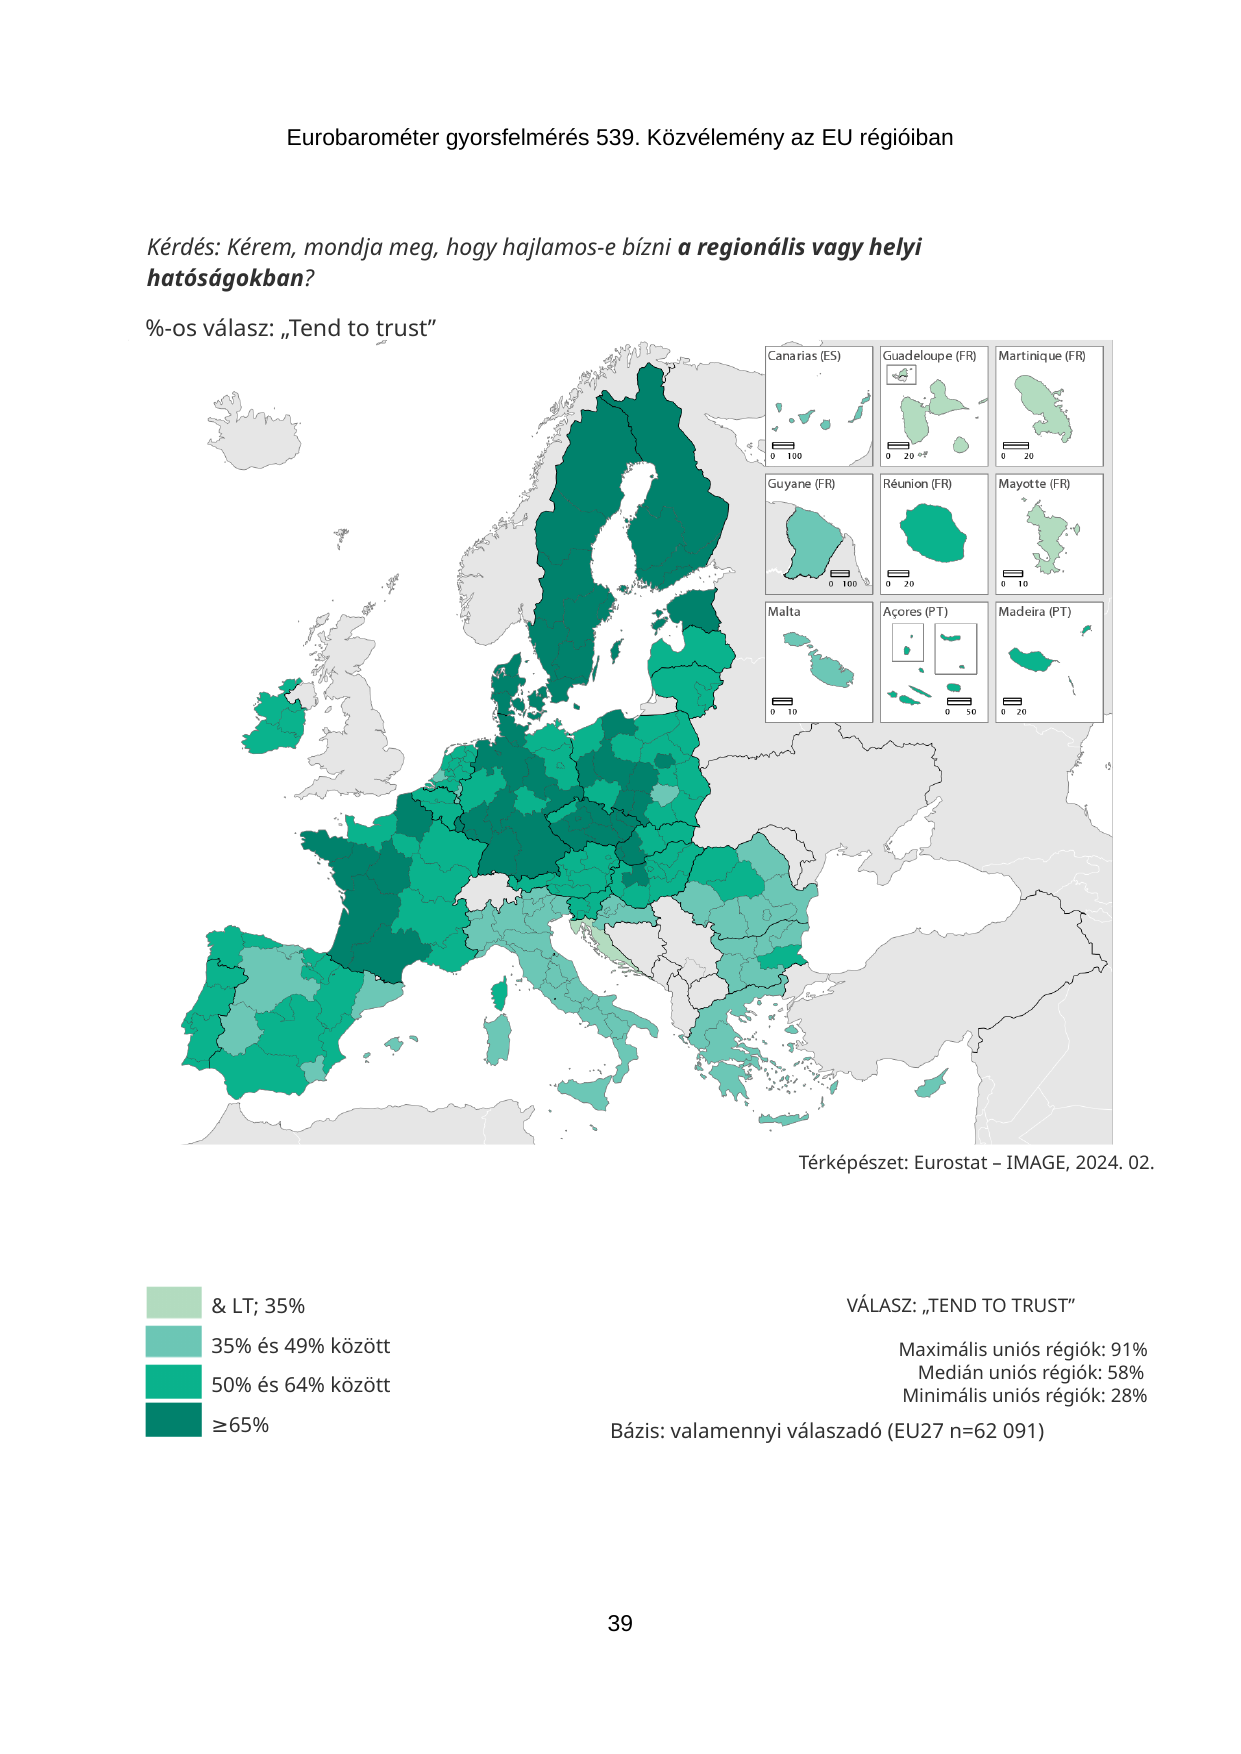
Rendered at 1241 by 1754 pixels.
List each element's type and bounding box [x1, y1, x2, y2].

picture [146, 1365, 201, 1398]
picture [117, 337, 1114, 1146]
picture [146, 1403, 201, 1436]
picture [147, 1287, 201, 1319]
picture [146, 1326, 201, 1358]
